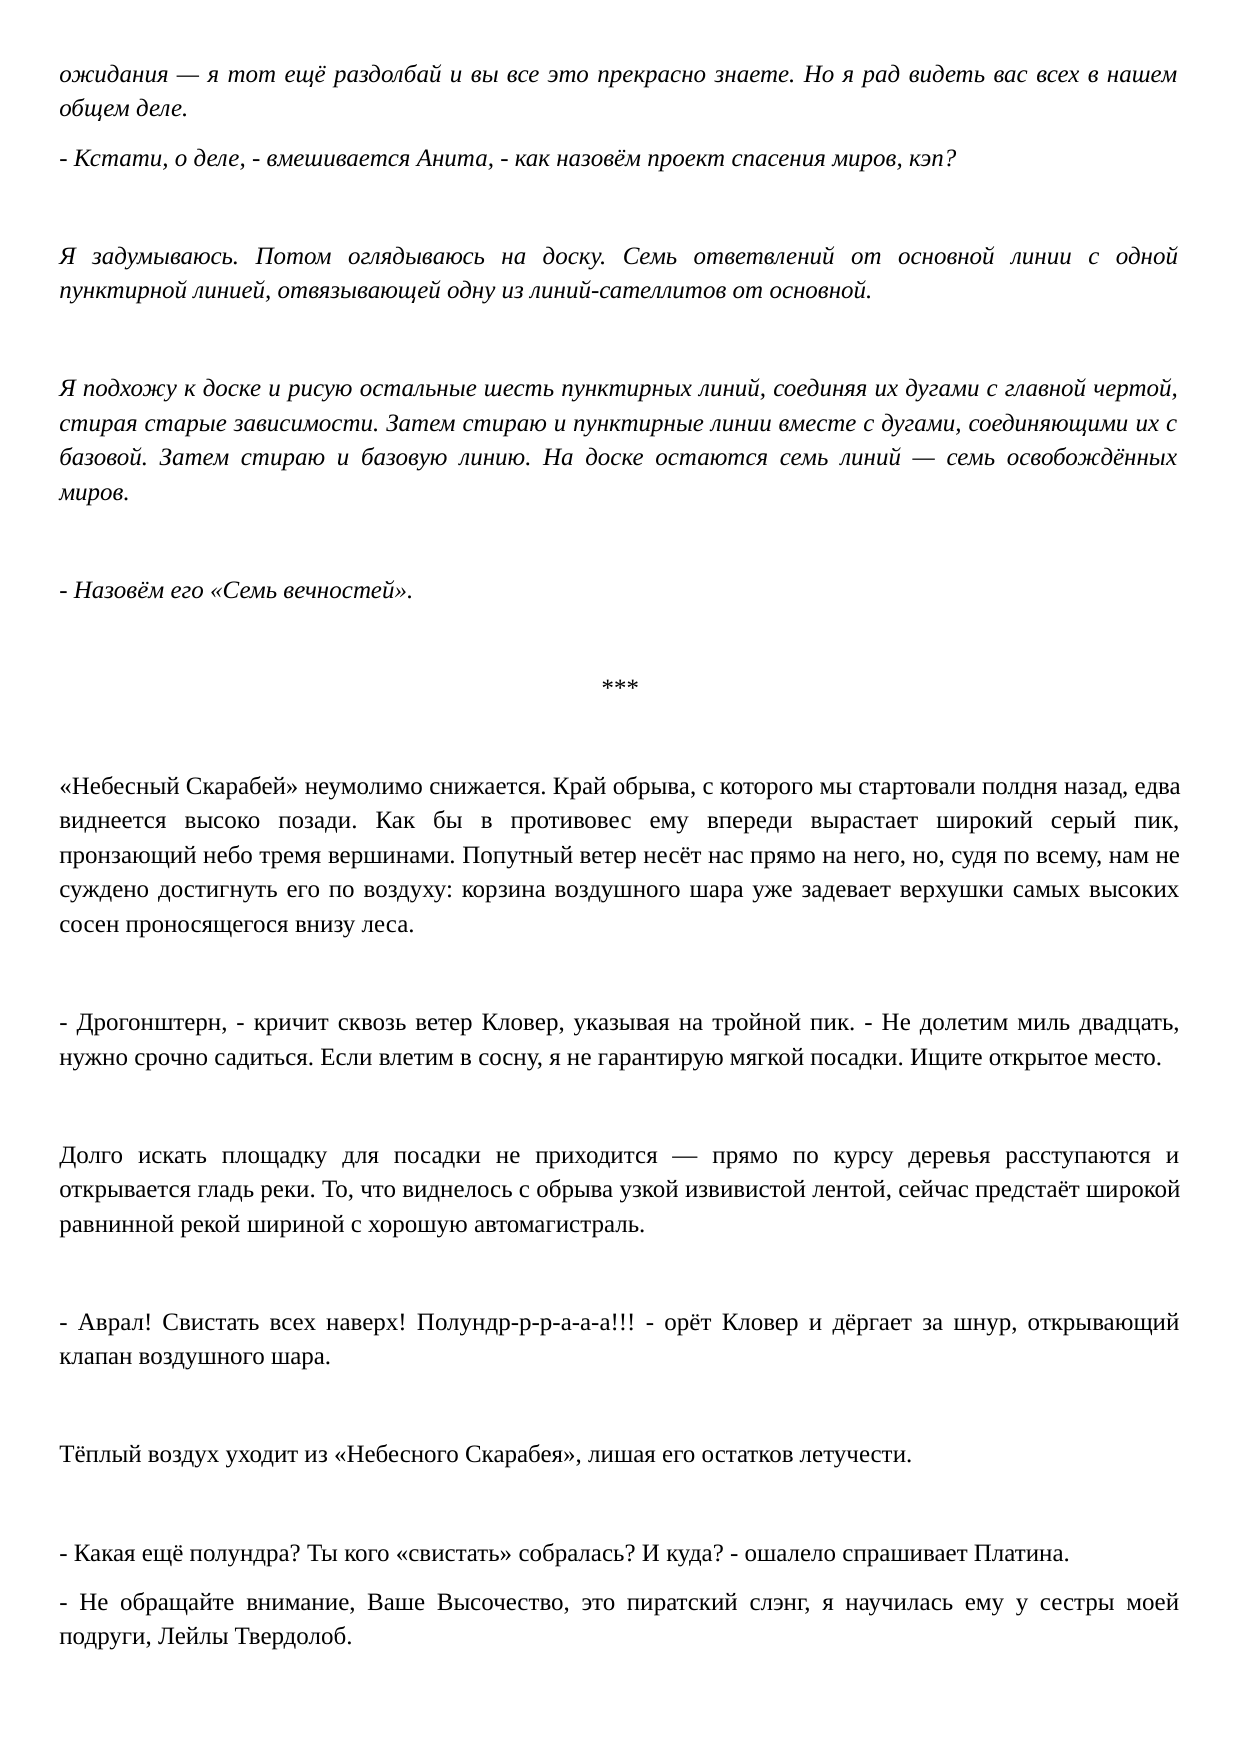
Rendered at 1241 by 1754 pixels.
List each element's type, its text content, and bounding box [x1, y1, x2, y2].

text ожидания — я тот ещё раздолбай и вы все это прекрасно знаете. Но я рад видеть вас всех в нашем общем деле. [59, 59, 1181, 122]
text *** [59, 673, 1181, 702]
text Тёплый воздух уходит из «Небесного Скарабея», лишая его остатков летучести. [59, 1439, 1181, 1468]
text - Не обращайте внимание, Ваше Высочество, это пиратский слэнг, я научилась ему у сестры моей подруги, Лейлы Твердолоб. [59, 1587, 1181, 1650]
text - Назовём его «Семь вечностей». [59, 575, 1181, 604]
text - Дрогонштерн, - кричит сквозь ветер Кловер, указывая на тройной пик. - Не долетим миль двадцать, нужно срочно садиться. Если влетим в сосну, я не гарантирую мягкой посадки. Ищите открытое место. [59, 1007, 1181, 1070]
text Я задумываюсь. Потом оглядываюсь на доску. Семь ответвлений от основной линии с одной пунктирной линией, отвязывающей одну из линий-сателлитов от основной. [59, 241, 1181, 304]
text «Небесный Скарабей» неумолимо снижается. Край обрыва, с которого мы стартовали полдня назад, едва виднеется высоко позади. Как бы в противовес ему впереди вырастает широкий серый пик, пронзающий небо тремя вершинами. Попутный ветер несёт нас прямо на него, но, судя по всему, нам не суждено достигнуть его по воздуху: корзина воздушного шара уже задевает верхушки самых высоких сосен проносящегося внизу леса. [59, 771, 1181, 938]
text - Какая ещё полундра? Ты кого «свистать» собралась? И куда? - ошалело спрашивает Платина. [59, 1538, 1181, 1566]
text Долго искать площадку для посадки не приходится — прямо по курсу деревья расступаются и открывается гладь реки. То, что виднелось с обрыва узкой извивистой лентой, сейчас предстаёт широкой равнинной рекой шириной с хорошую автомагистраль. [59, 1140, 1181, 1237]
text - Аврал! Свистать всех наверх! Полундр-р-р-а-а-а!!! - орёт Кловер и дёргает за шнур, открывающий клапан воздушного шара. [59, 1307, 1181, 1370]
text Я подхожу к доске и рисую остальные шесть пунктирных линий, соединяя их дугами с главной чертой, стирая старые зависимости. Затем стираю и пунктирные линии вместе с дугами, соединяющими их с базовой. Затем стираю и базовую линию. На доске остаются семь линий — семь освобождённых миров. [59, 373, 1181, 506]
text - Кстати, о деле, - вмешивается Анита, - как назовём проект спасения миров, кэп? [59, 143, 1181, 171]
